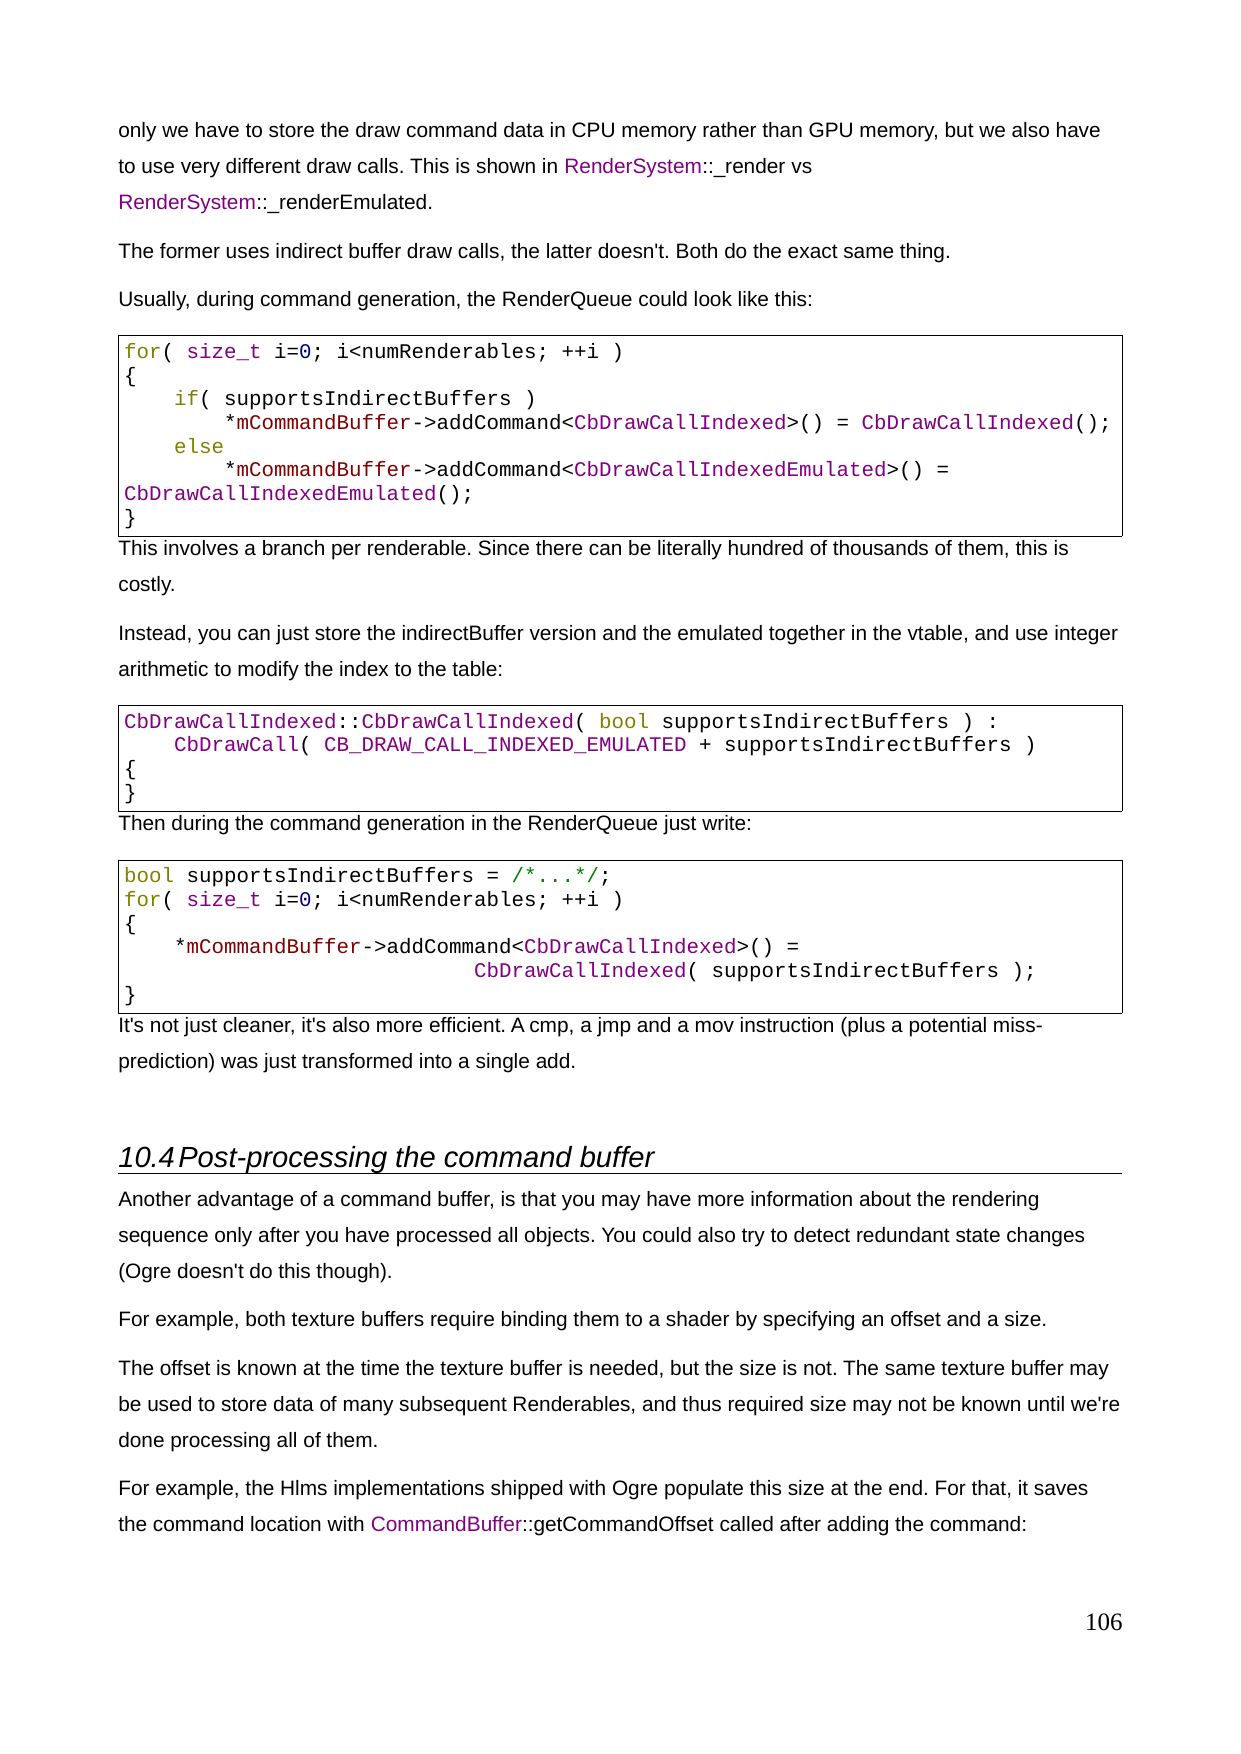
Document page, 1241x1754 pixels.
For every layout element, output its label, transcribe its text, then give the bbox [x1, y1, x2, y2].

text The offset is known at the time the texture buffer is needed, but the size is not. The same texture buffer may be used to store data of many subsequent Renderables, and thus required size may not be known until we're done processing all of them. [118, 1356, 1122, 1452]
text Usually, during command generation, the RenderQueue could look like this: [118, 287, 1122, 311]
text Another advantage of a command buffer, is that you may have more information about the rendering sequence only after you have processed all objects. You could also try to detect redundant state changes (Ogre doesn't do this though). [118, 1187, 1122, 1283]
text Then during the command generation in the RenderQueue just write: [118, 812, 1122, 835]
table_header for( size_t i=0; i<numRenderables; ++i ) { if( supportsIndirectBuffers ) *mCommandBuffer->addCommand<CbDrawCallIndexed>() = CbDrawCallIndexed(); else *mCommandBuffer->addCommand<CbDrawCallIndexedEmulated>() = CbDrawCallIndexedEmulated(); } [119, 336, 1122, 536]
text The former uses indirect buffer draw calls, the latter doesn't. Both do the exact same thing. [118, 238, 1122, 262]
table_header CbDrawCallIndexed::CbDrawCallIndexed( bool supportsIndirectBuffers ) : CbDrawCall( CB_DRAW_CALL_INDEXED_EMULATED + supportsIndirectBuffers ) { } [119, 706, 1122, 811]
table_header bool supportsIndirectBuffers = /*...*/; for( size_t i=0; i<numRenderables; ++i ) { *mCommandBuffer->addCommand<CbDrawCallIndexed>() = CbDrawCallIndexed( supportsIndirectBuffers ); } [119, 861, 1122, 1013]
text It's not just cleaner, it's also more efficient. A cmp, a jmp and a mov instruction (plus a potential miss-prediction) was just transformed into a single add. [118, 1014, 1122, 1073]
text For example, the Hlms implementations shipped with Ogre populate this size at the end. For that, it saves the command location with CommandBuffer::getCommandOffset called after adding the command: [118, 1476, 1122, 1536]
text only we have to store the draw command data in CPU memory rather than GPU memory, but we also have to use very different draw calls. This is shown in RenderSystem::_render vs RenderSystem::_renderEmulated. [118, 118, 1122, 214]
text Instead, you can just store the indirectBuffer version and the emulated together in the vtable, and use integer arithmetic to modify the index to the table: [118, 621, 1122, 680]
text For example, both texture buffers require binding them to a shader by specifying an offset and a size. [118, 1307, 1122, 1331]
text This involves a branch per renderable. Since there can be literally hundred of thousands of them, this is costly. [118, 537, 1122, 596]
subtitle Post-processing the command buffer [118, 1140, 1122, 1173]
